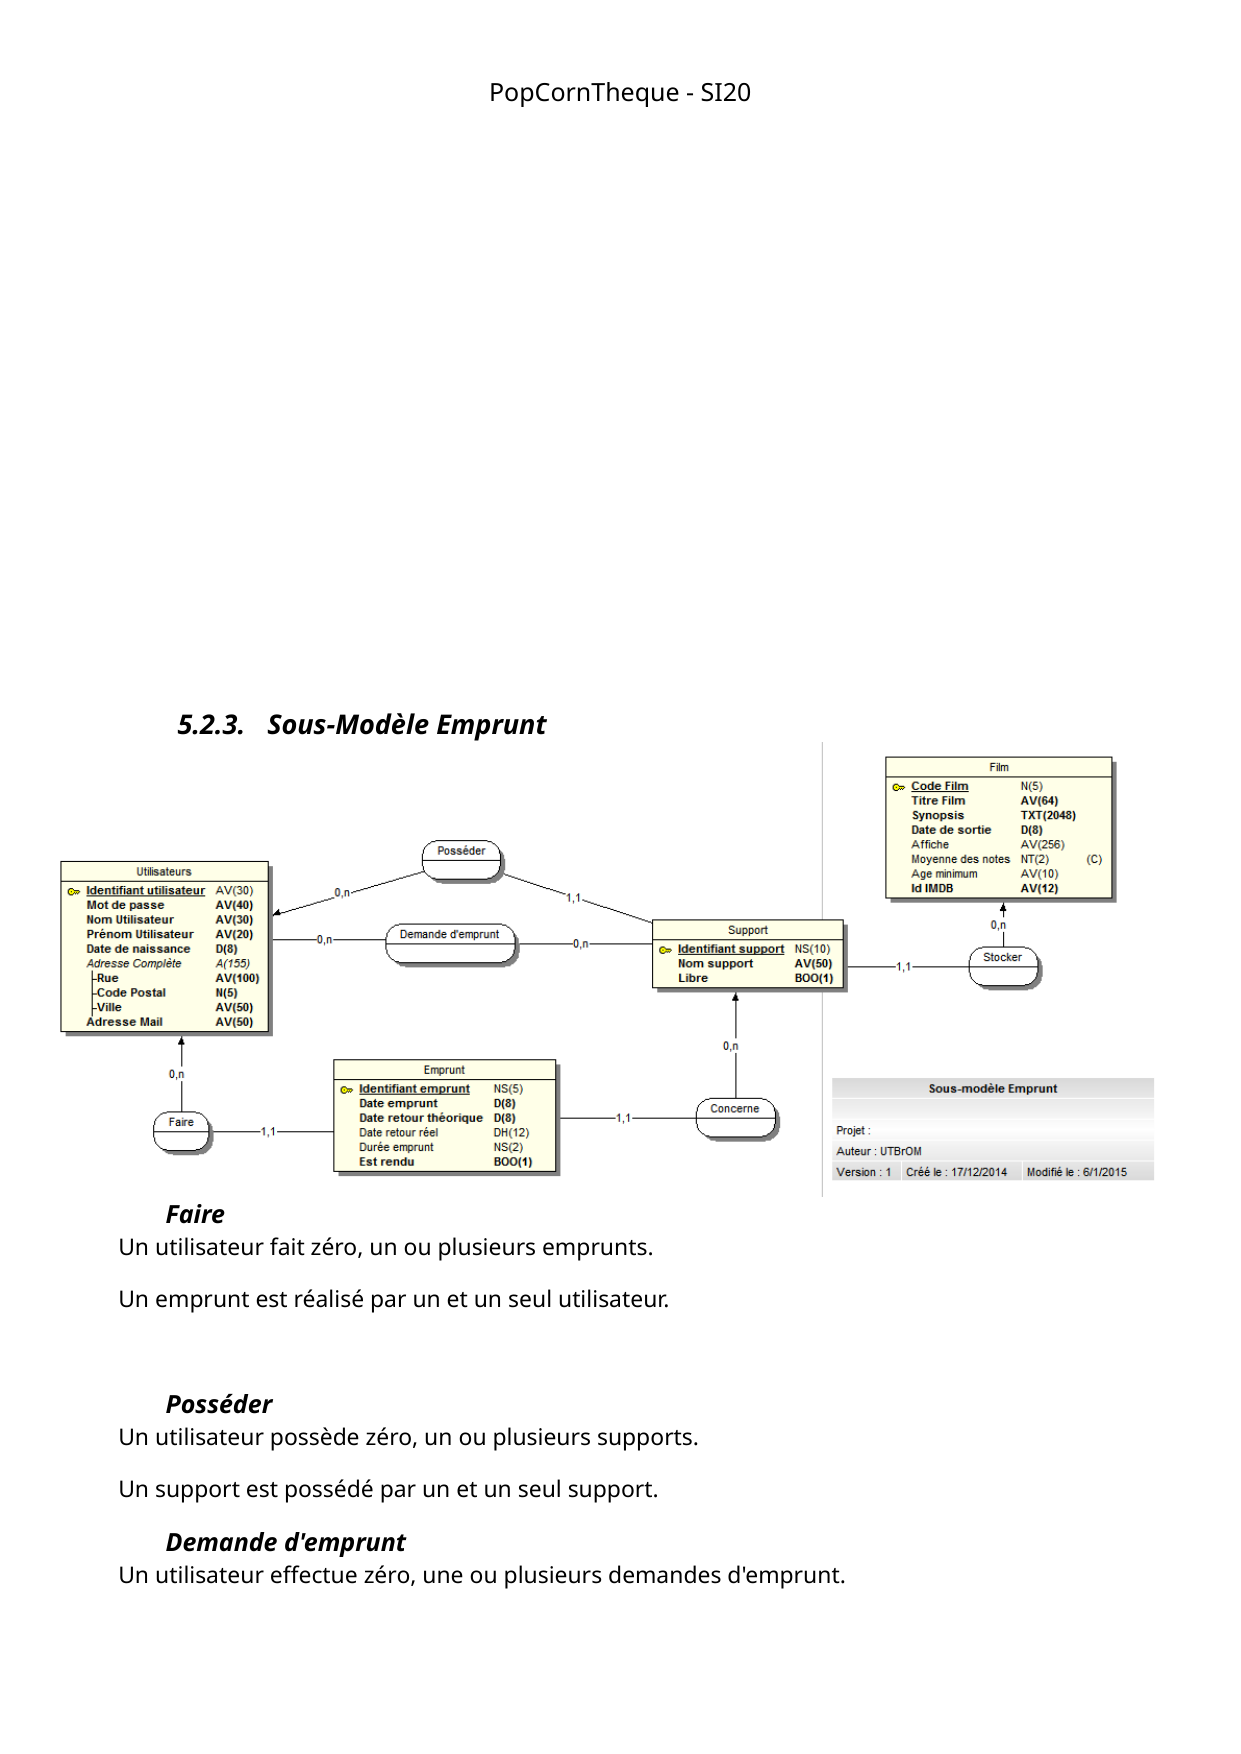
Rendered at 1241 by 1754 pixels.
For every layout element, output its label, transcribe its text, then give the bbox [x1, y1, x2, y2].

picture [49, 742, 1176, 1197]
text Un utilisateur effectue zéro, une ou plusieurs demandes d'emprunt. [118, 1559, 1122, 1590]
text Posséder [118, 1387, 1122, 1421]
text Demande d'emprunt [118, 1525, 1122, 1559]
subtitle Sous-Modèle Emprunt [177, 706, 1122, 742]
text Un utilisateur fait zéro, un ou plusieurs emprunts. [118, 1231, 1122, 1262]
text Un emprunt est réalisé par un et un seul utilisateur. [118, 1283, 1122, 1314]
text Faire [118, 1197, 1122, 1231]
text Un utilisateur possède zéro, un ou plusieurs supports. [118, 1421, 1122, 1452]
text Un support est possédé par un et un seul support. [118, 1473, 1122, 1504]
